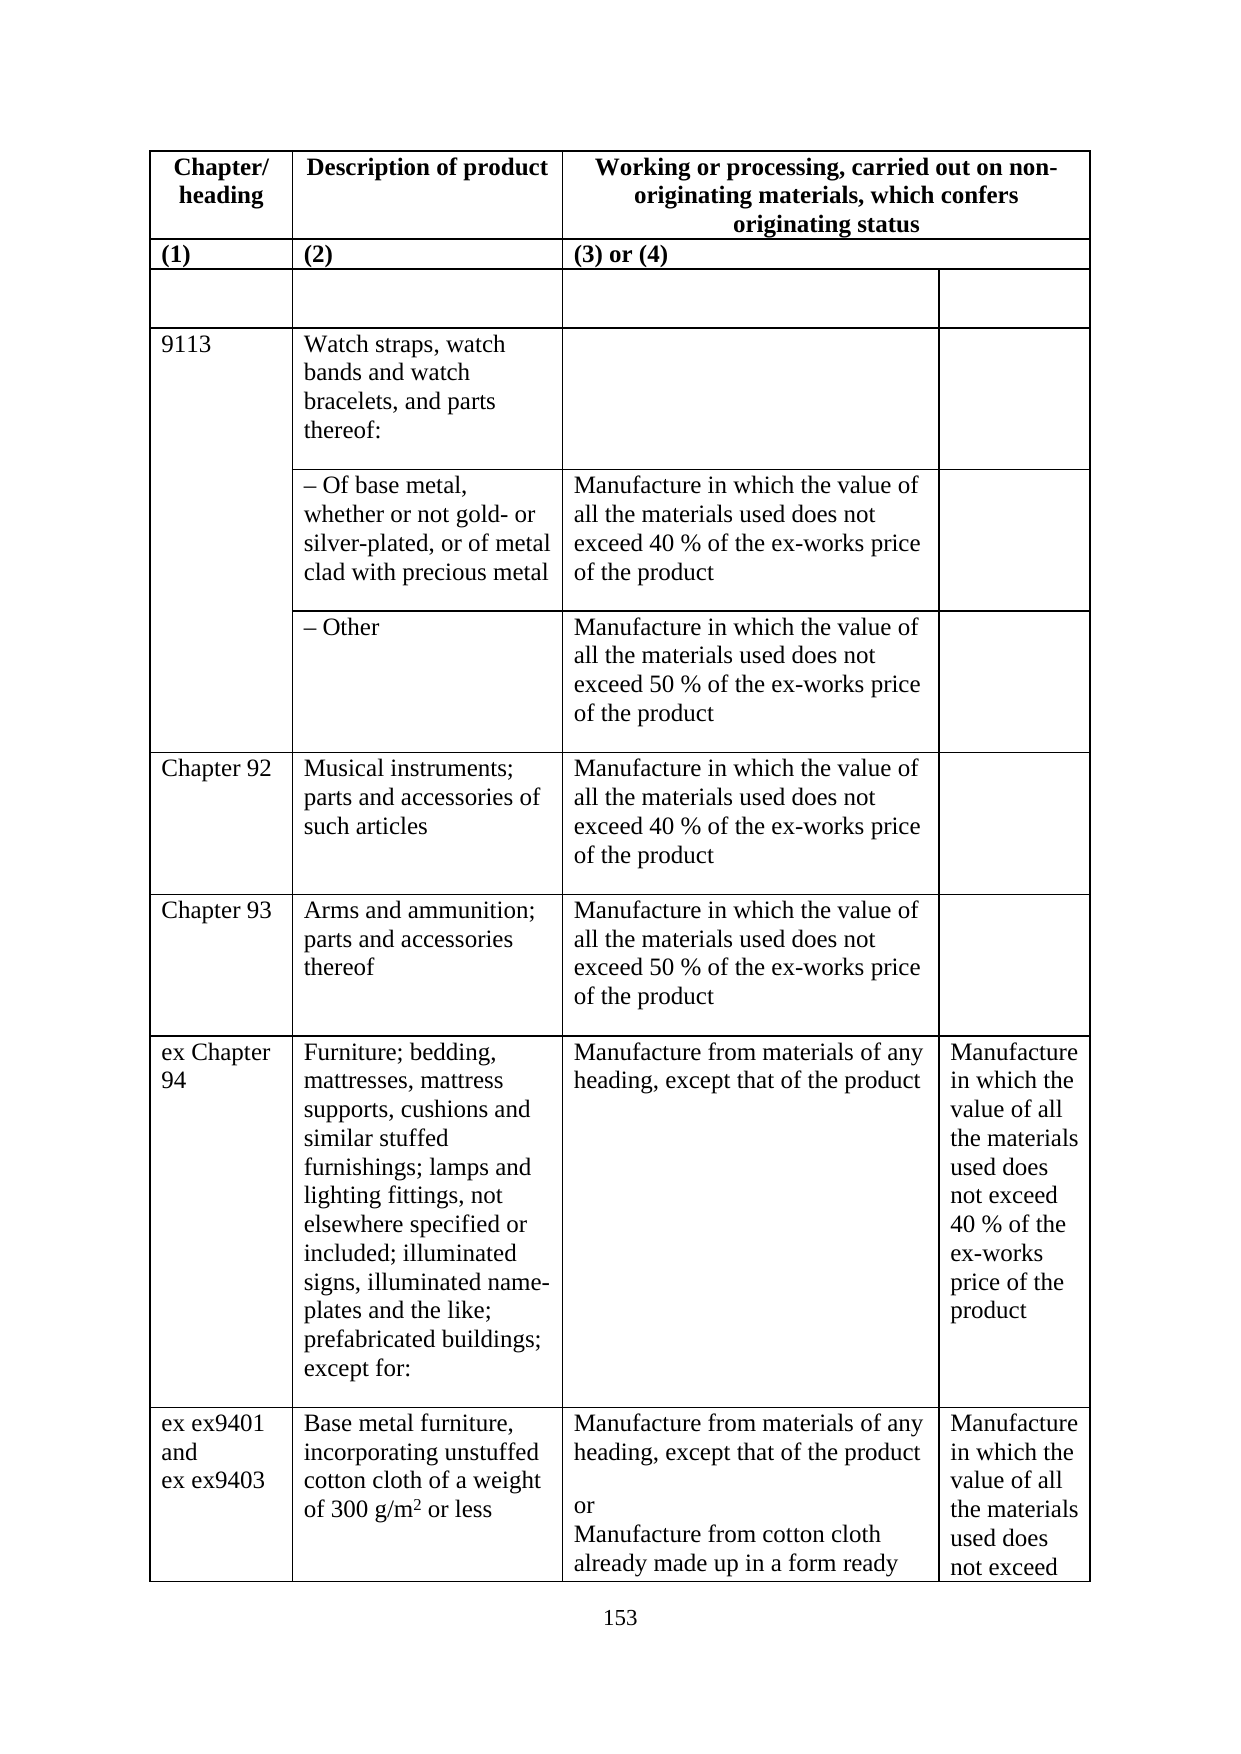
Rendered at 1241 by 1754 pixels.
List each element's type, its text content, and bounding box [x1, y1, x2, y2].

table_cell Base metal furniture, incorporating unstuffed cotton cloth of a weight of 300 g/m2 or less [293, 1408, 562, 1581]
table_header Chapter/ heading [151, 152, 292, 238]
table_cell Manufacture in which the value of all the materials used does not exceed [940, 1408, 1089, 1581]
table_cell Manufacture in which the value of all the materials used does not exceed 50 % of the ex-works price of the product [563, 612, 938, 752]
table_cell Chapter 92 [151, 753, 292, 893]
table_cell Manufacture in which the value of all the materials used does not exceed 40 % of the ex-works price of the product [940, 1037, 1089, 1407]
table_cell Manufacture in which the value of all the materials used does not exceed 50 % of the ex-works price of the product [563, 895, 938, 1035]
table_header Description of product [293, 152, 562, 238]
table_cell [151, 469, 292, 610]
table_cell [940, 470, 1089, 610]
table_cell (2) [293, 240, 562, 268]
table_cell 9113 [151, 329, 292, 469]
table_cell [151, 610, 292, 752]
table_cell [293, 270, 562, 327]
table_cell Watch straps, watch bands and watch bracelets, and parts thereof: [293, 329, 562, 469]
table_cell – Of base metal, whether or not gold- or silver-plated, or of metal clad with precious metal [293, 470, 562, 610]
table_cell Manufacture from materials of any heading, except that of the product [563, 1037, 938, 1407]
table_cell Arms and ammunition; parts and accessories thereof [293, 895, 562, 1035]
table_cell Manufacture in which the value of all the materials used does not exceed 40 % of the ex-works price of the product [563, 470, 938, 610]
table_cell (1) [151, 240, 292, 268]
table_cell [151, 270, 292, 327]
table_cell ex Chapter 94 [151, 1037, 292, 1407]
table_cell [940, 612, 1089, 752]
table_cell [940, 270, 1089, 327]
table_cell ex ex9401 and ex ex9403 [151, 1408, 292, 1581]
table_cell Manufacture in which the value of all the materials used does not exceed 40 % of the ex-works price of the product [563, 753, 938, 893]
table_header Working or processing, carried out on non-originating materials, which confers originating status [563, 152, 1089, 238]
table_cell [940, 753, 1089, 893]
table_cell – Other [293, 612, 562, 752]
table_cell (3) or (4) [563, 240, 1089, 268]
table_cell Chapter 93 [151, 895, 292, 1035]
table_cell [940, 329, 1089, 469]
table_cell [563, 329, 938, 469]
table_cell Musical instruments; parts and accessories of such articles [293, 753, 562, 893]
table_cell Manufacture from materials of any heading, except that of the product or Manufacture from cotton cloth already made up in a form ready [563, 1408, 938, 1581]
table_cell [940, 895, 1089, 1035]
table_cell [563, 270, 938, 327]
table_cell Furniture; bedding, mattresses, mattress supports, cushions and similar stuffed furnishings; lamps and lighting fittings, not elsewhere specified or included; illuminated signs, illuminated name-plates and the like; prefabricated buildings; except for: [293, 1037, 562, 1407]
